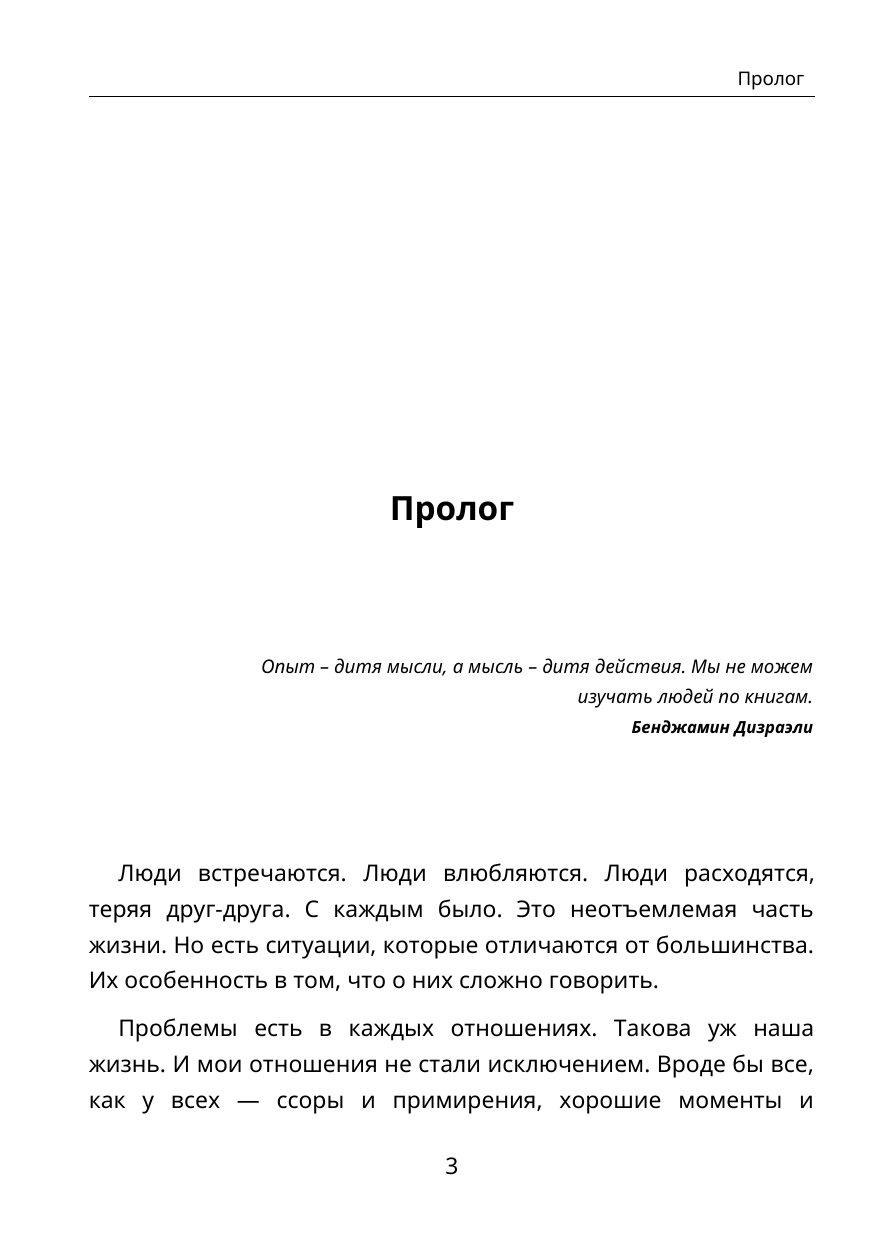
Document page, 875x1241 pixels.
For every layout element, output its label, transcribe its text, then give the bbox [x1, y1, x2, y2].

text Бенджамин Дизраэли [148, 708, 815, 738]
text Люди встречаются. Люди влюбляются. Люди расходятся, теряя друг-друга. С каждым было. Это неотъемлемая часть жизни. Но есть ситуации, которые отличаются от большинства. Их особенность в том, что о них сложно говорить. [88, 857, 815, 996]
text Проблемы есть в каждых отношениях. Такова уж наша жизнь. И мои отношения не стали исключением. Вроде бы все, как у всех — ссоры и примирения, хорошие моменты и [88, 1012, 815, 1115]
text Опыт – дитя мысли, а мысль – дитя действия. Мы не можем изучать людей по книгам. [236, 648, 815, 708]
subtitle Пролог [88, 480, 815, 530]
